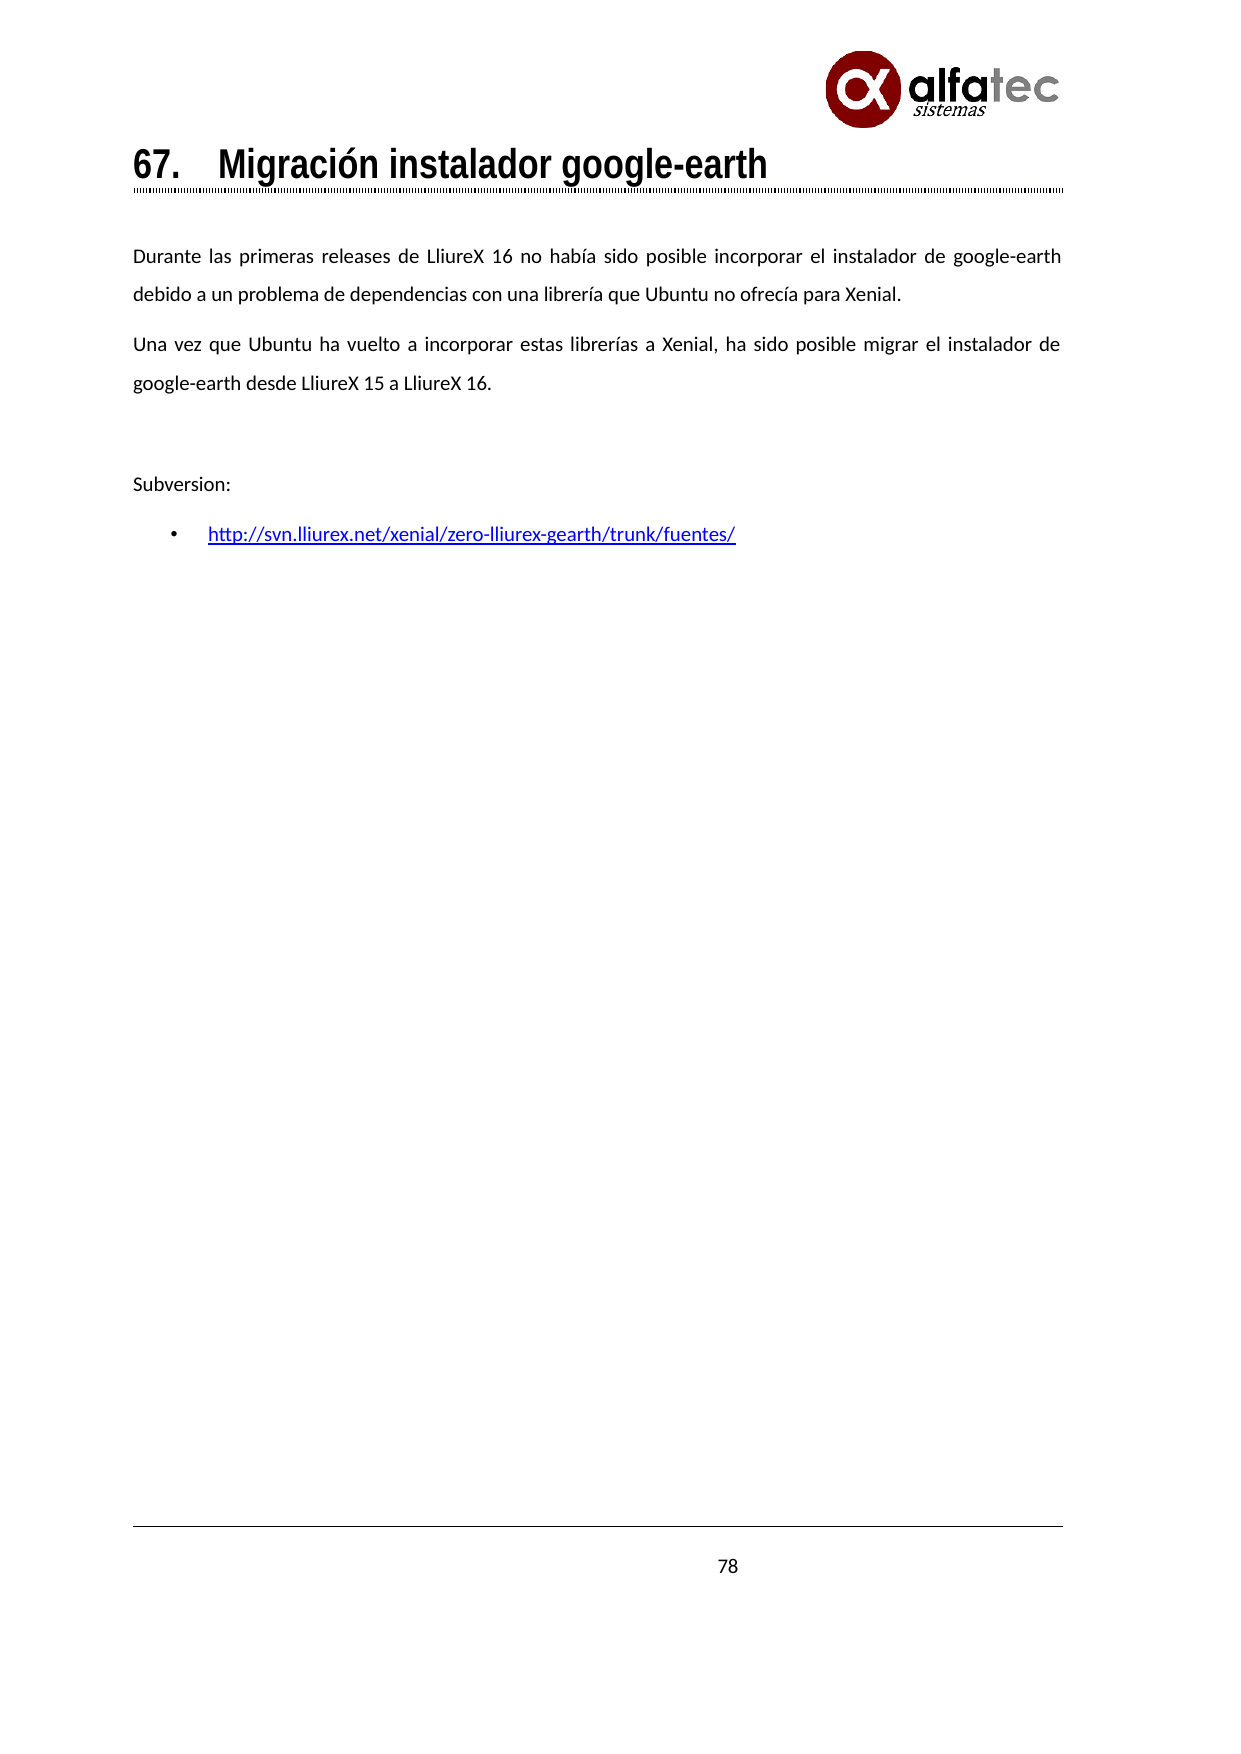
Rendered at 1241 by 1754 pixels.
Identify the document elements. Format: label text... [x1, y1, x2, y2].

list http://svn.lliurex.net/xenial/zero-lliurex-gearth/trunk/fuentes/ [170, 522, 1063, 547]
picture [825, 51, 1061, 128]
text Subversion: [133, 471, 1063, 496]
text Durante las primeras releases de LliureX 16 no había sido posible incorporar el instalador de google-earth debido a un problema de dependencias con una librería que Ubuntu no ofrecía para Xenial. [133, 243, 1063, 306]
text Una vez que Ubuntu ha vuelto a incorporar estas librerías a Xenial, ha sido posible migrar el instalador de google-earth desde LliureX 15 a LliureX 16. [133, 332, 1063, 395]
subtitle Migración instalador google-earth [133, 148, 1063, 193]
